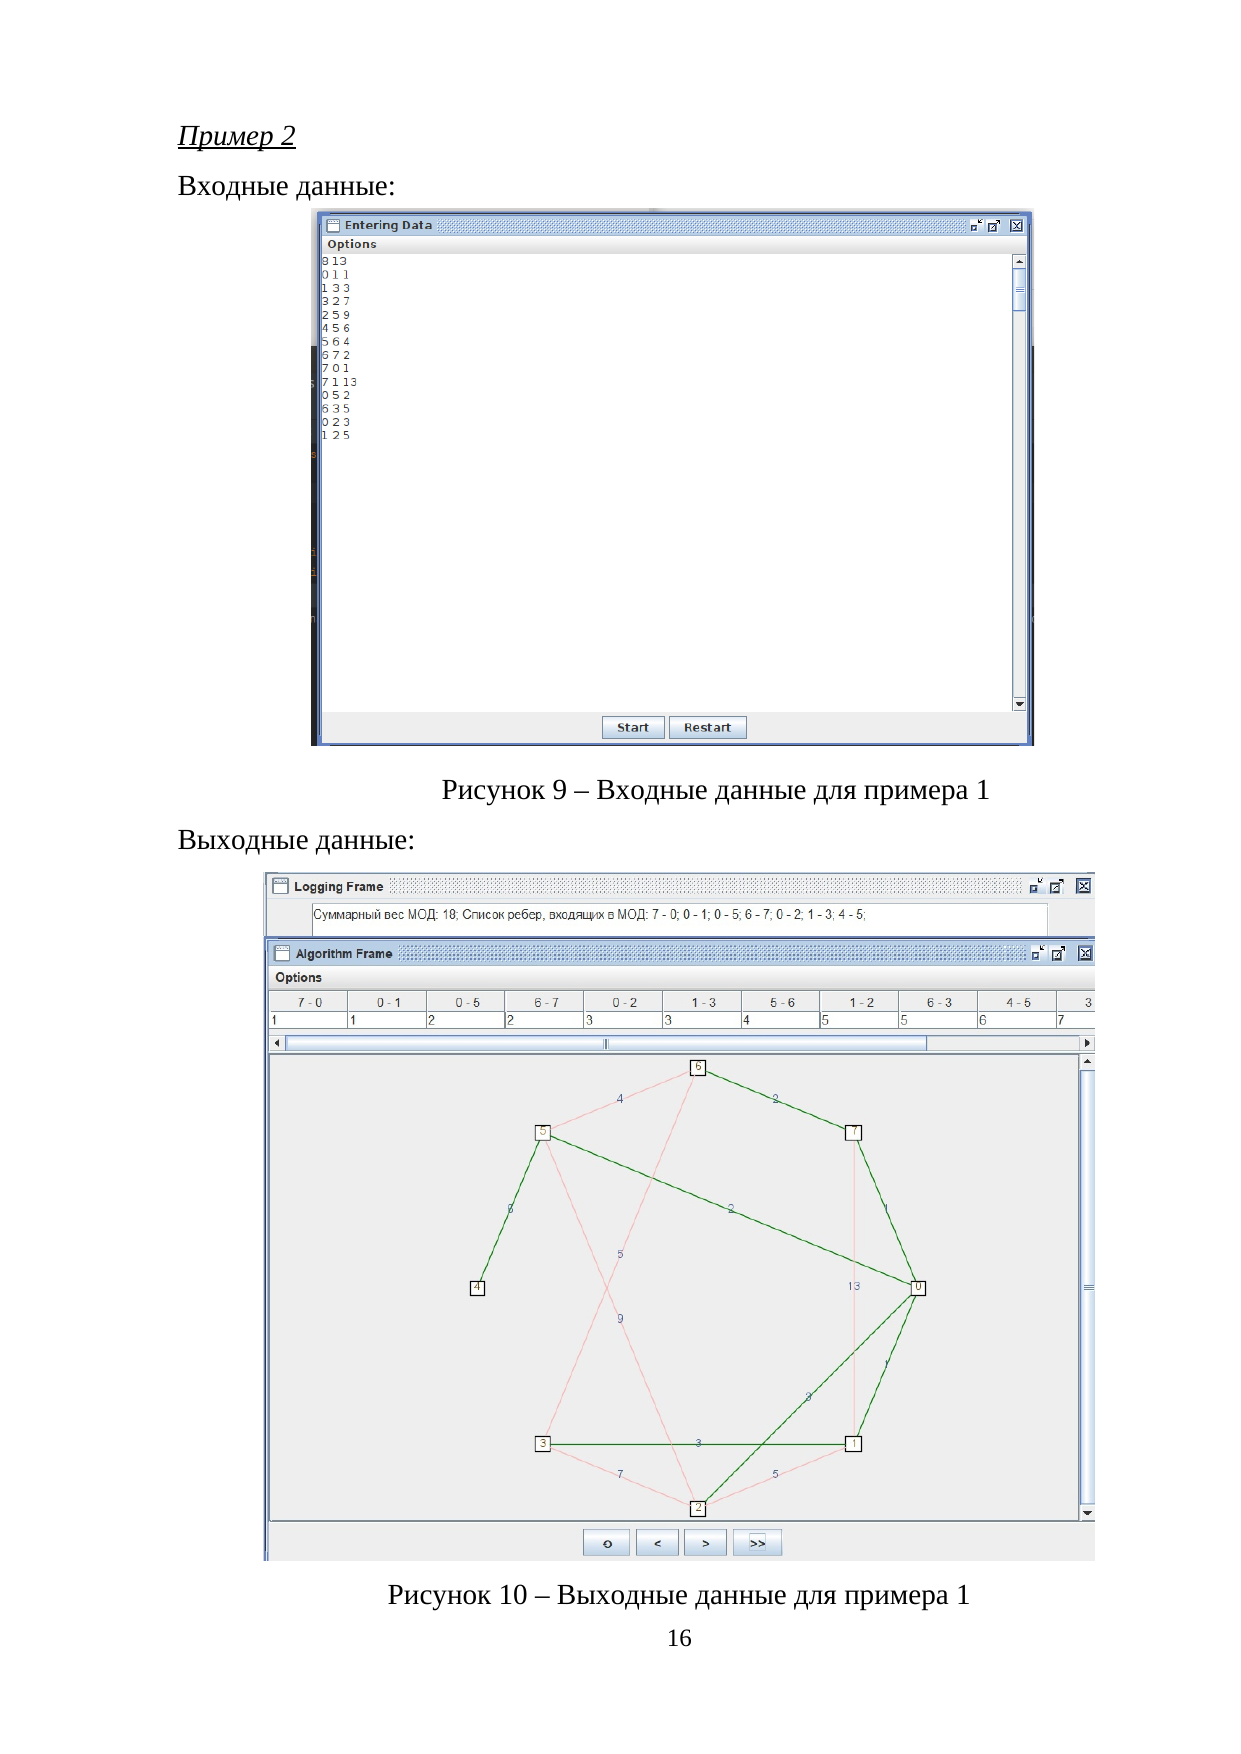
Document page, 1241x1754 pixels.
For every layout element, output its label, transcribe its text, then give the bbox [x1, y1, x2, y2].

text Рисунок 10 – Выходные данные для примера 1 [177, 1527, 1181, 1611]
text Пример 2 [177, 118, 1181, 152]
picture [400, 208, 1021, 746]
text Рисунок 9 – Входные данные для примера 1 [177, 772, 1181, 806]
text Входные данные: [177, 168, 1181, 202]
text Выходные данные: [177, 822, 1181, 856]
picture [263, 872, 1095, 1561]
